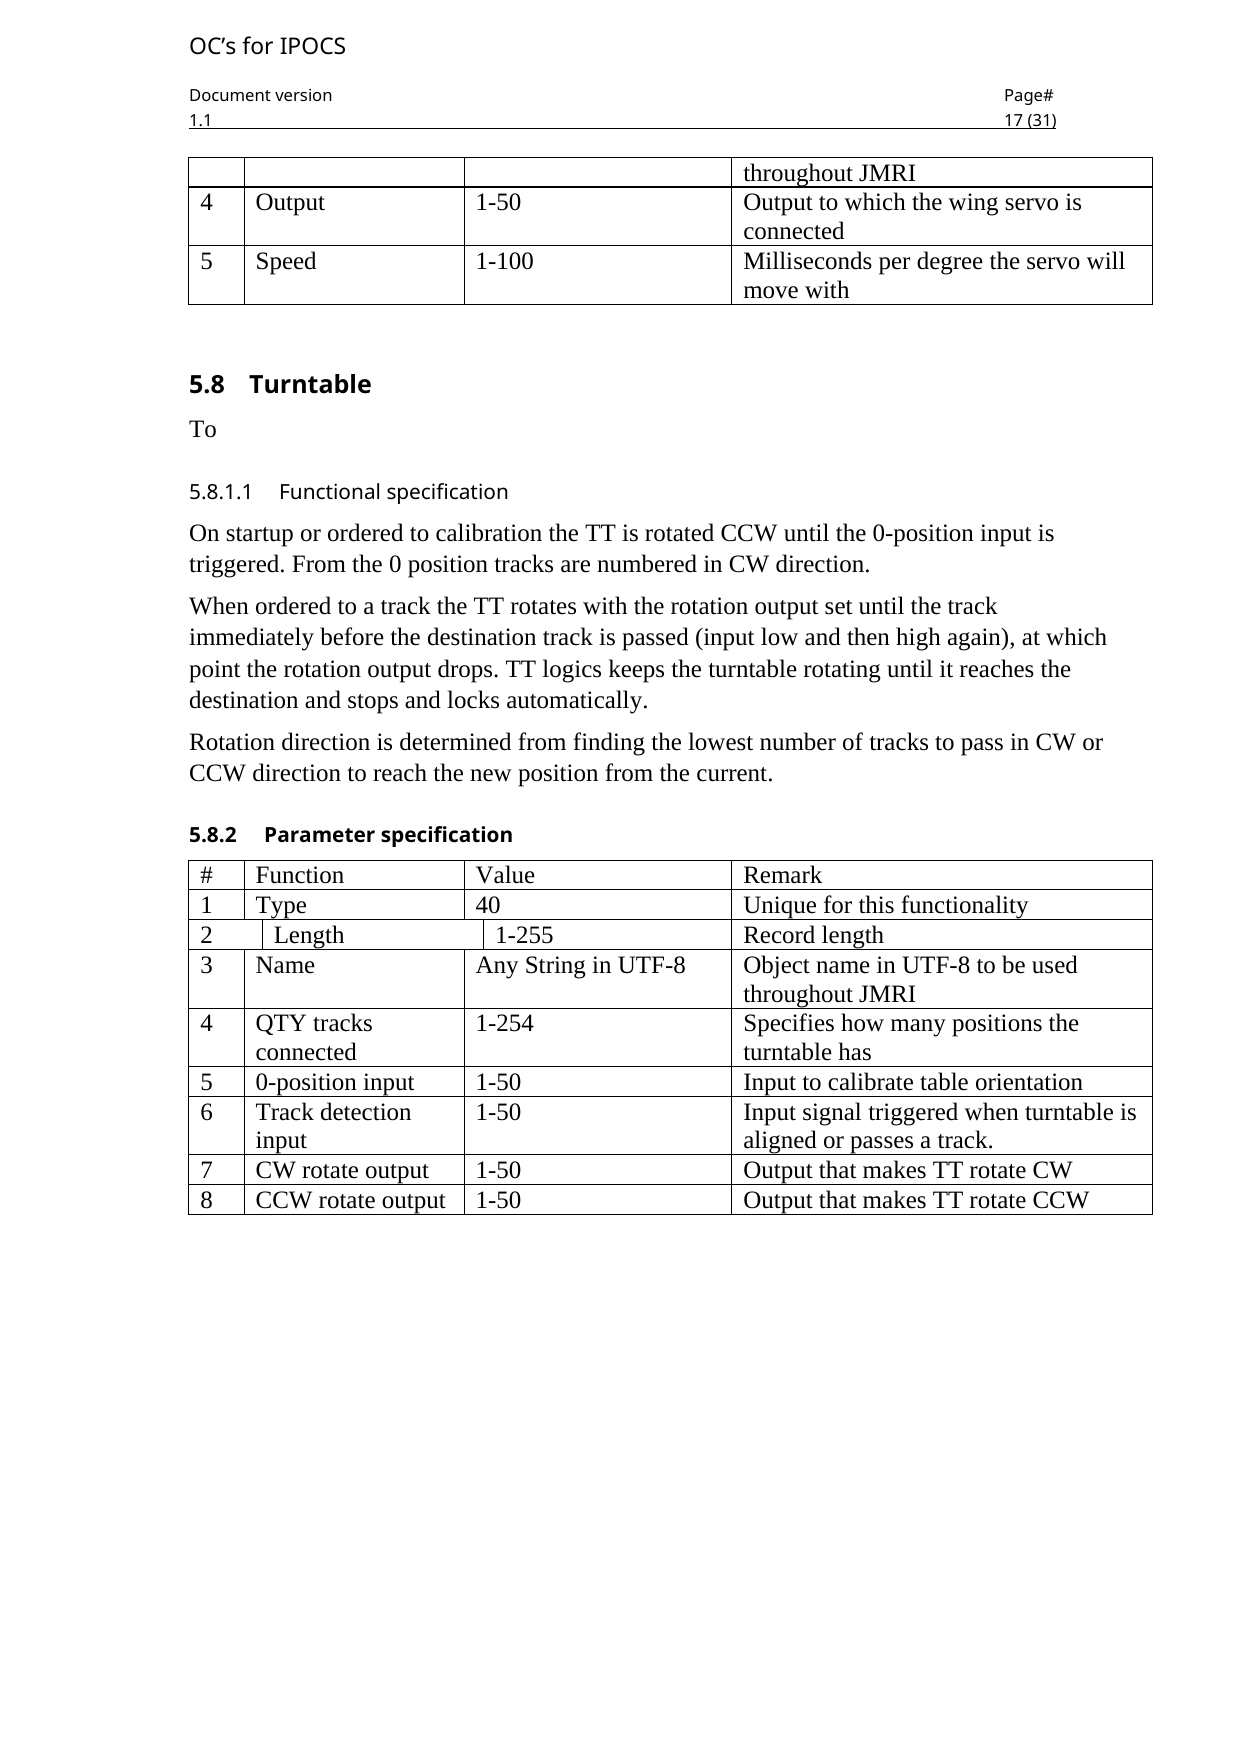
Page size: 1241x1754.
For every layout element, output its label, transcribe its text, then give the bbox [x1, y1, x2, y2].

table_cell 1-50 [465, 1185, 731, 1214]
table_cell Input signal triggered when turntable is aligned or passes a track. [732, 1097, 1152, 1154]
table_cell Output that makes TT rotate CCW [732, 1185, 1152, 1214]
table_cell 7 [189, 1155, 244, 1184]
table_cell 1-50 [465, 1155, 731, 1184]
table_cell 2 [189, 920, 262, 949]
text To [189, 412, 1122, 443]
table_cell 4 [189, 1009, 244, 1066]
text When ordered to a track the TT rotates with the rotation output set until the track immediately before the destination track is passed (input low and then high again), at which point the rotation output drops. TT logics keeps the turntable rotating until it reaches the destination and stops and locks automatically. [189, 589, 1122, 714]
table_cell 1-50 [465, 188, 731, 245]
table_cell Speed [245, 246, 464, 303]
table_cell Object name in UTF-8 to be used throughout JMRI [732, 950, 1152, 1007]
table_cell [465, 158, 731, 186]
table_cell 1-255 [484, 920, 731, 949]
table_cell Length [263, 920, 483, 949]
table_cell 3 [189, 950, 244, 1007]
table_cell Output that makes TT rotate CW [732, 1155, 1152, 1184]
table_cell Name [245, 950, 464, 1007]
table_cell [189, 158, 244, 186]
table_cell Output to which the wing servo is connected [732, 188, 1152, 245]
table_header Remark [732, 861, 1152, 889]
table_cell 1 [189, 890, 244, 919]
table_cell Unique for this functionality [732, 890, 1152, 919]
table_cell 40 [465, 890, 731, 919]
table_cell CW rotate output [245, 1155, 464, 1184]
table_cell 6 [189, 1097, 244, 1154]
table_header Value [465, 861, 731, 889]
table_cell CCW rotate output [245, 1185, 464, 1214]
text Rotation direction is determined from finding the lowest number of tracks to pass in CW or CCW direction to reach the new position from the current. [189, 724, 1122, 787]
table_cell Any String in UTF-8 [465, 950, 731, 1007]
subtitle Turntable [189, 367, 1122, 401]
table_cell 4 [189, 188, 244, 245]
table_cell 1-50 [465, 1067, 731, 1096]
table_cell 5 [189, 246, 244, 303]
table_cell 1-254 [465, 1009, 731, 1066]
table_cell 1-50 [465, 1097, 731, 1154]
table_cell Record length [732, 920, 1152, 949]
table_cell Type [245, 890, 464, 919]
table_cell 8 [189, 1185, 244, 1214]
table_cell [245, 158, 464, 186]
table_cell 5 [189, 1067, 244, 1096]
subtitle Functional specification [189, 474, 1122, 505]
table_cell QTY tracks connected [245, 1009, 464, 1066]
table_cell Milliseconds per degree the servo will move with [732, 246, 1152, 303]
table_cell Track detection input [245, 1097, 464, 1154]
table_cell 1-100 [465, 246, 731, 303]
subtitle Parameter specification [189, 818, 1122, 849]
table_header # [189, 861, 244, 889]
table_cell Output [245, 188, 464, 245]
table_cell Specifies how many positions the turntable has [732, 1009, 1152, 1066]
table_header Function [245, 861, 464, 889]
table_cell Input to calibrate table orientation [732, 1067, 1152, 1096]
table_cell 0-position input [245, 1067, 464, 1096]
table_cell throughout JMRI [732, 158, 1152, 186]
text On startup or ordered to calibration the TT is rotated CCW until the 0-position input is triggered. From the 0 position tracks are numbered in CW direction. [189, 516, 1122, 578]
